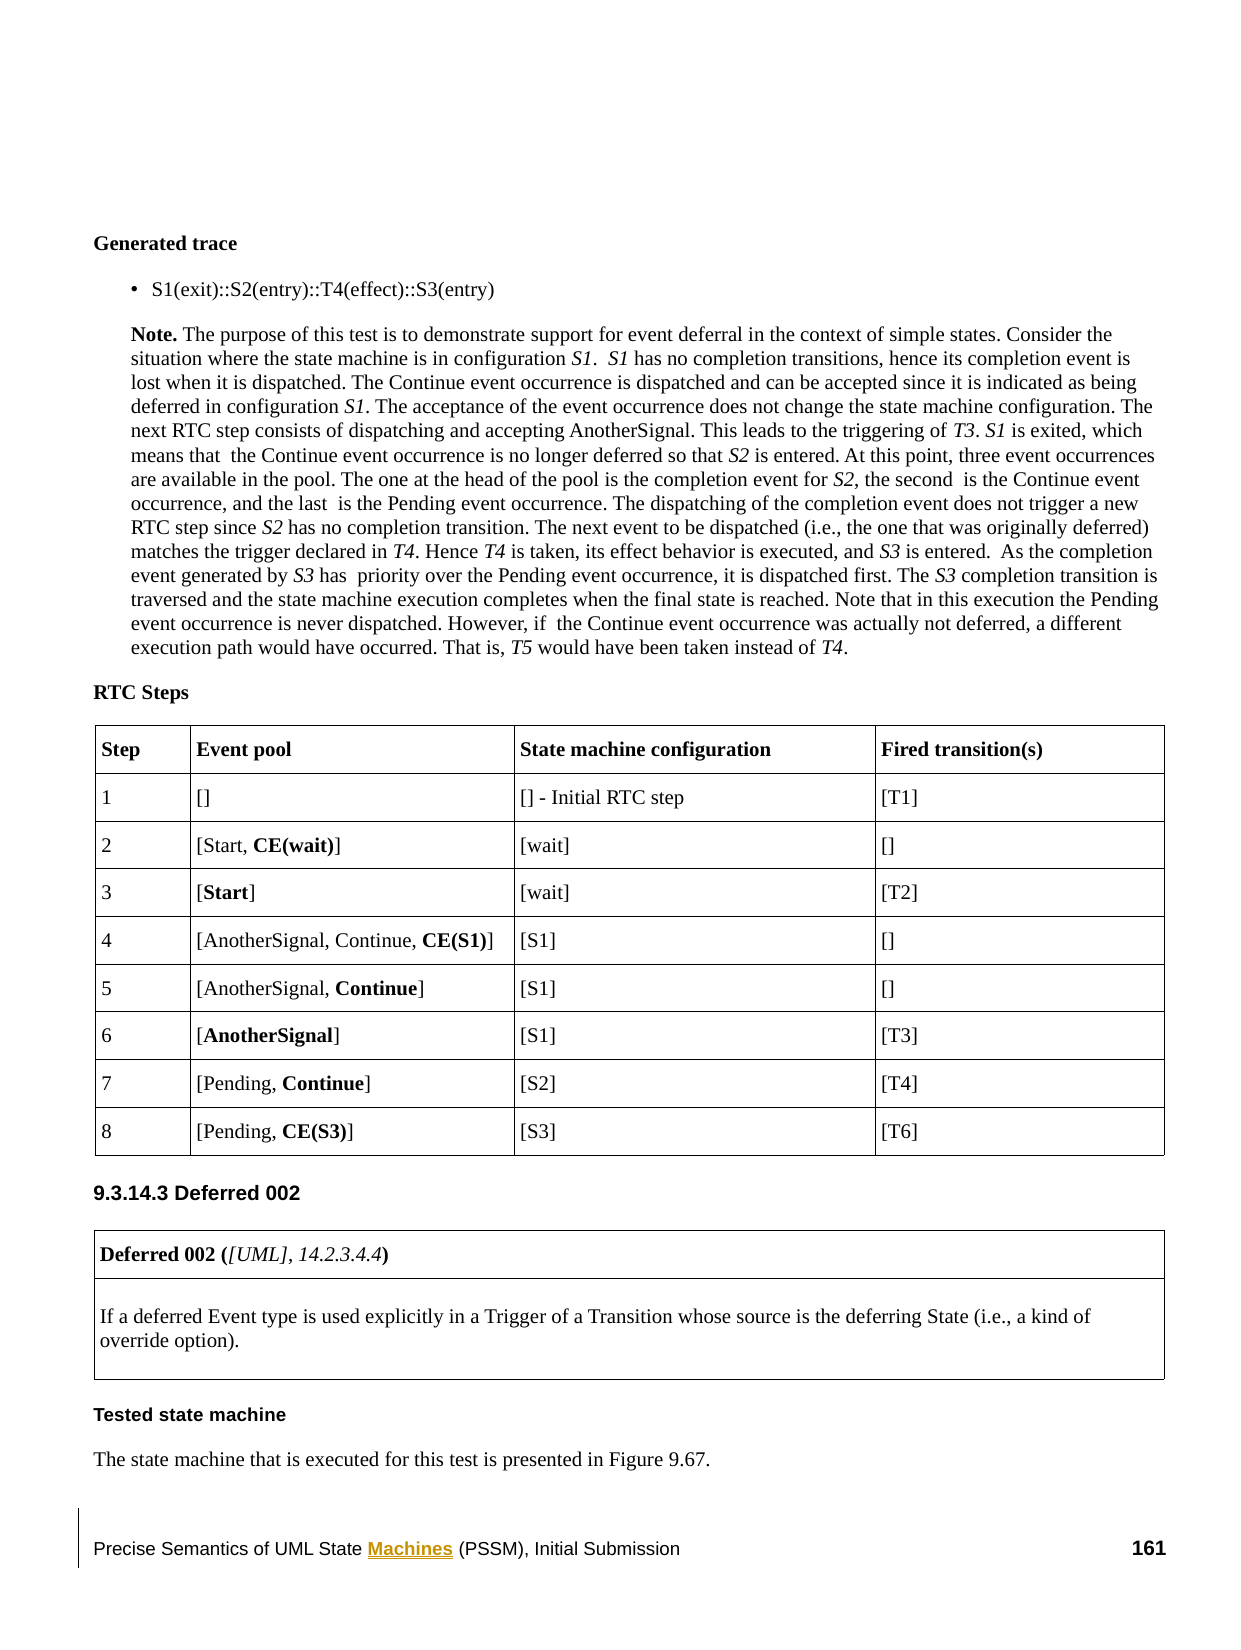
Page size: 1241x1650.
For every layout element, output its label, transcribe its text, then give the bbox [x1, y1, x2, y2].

text The state machine that is executed for this test is presented in Figure 9.67. [93, 1447, 1164, 1471]
table_header Deferred 002 ([UML], 14.2.3.4.4) [95, 1231, 1164, 1277]
table_cell [S1] [515, 917, 875, 964]
subtitle Deferred 002 [93, 1180, 1164, 1205]
table_cell [AnotherSignal, Continue] [191, 965, 514, 1011]
table_cell 5 [96, 965, 190, 1011]
table_cell [AnotherSignal, Continue, CE(S1)] [191, 917, 514, 964]
table_cell 4 [96, 917, 190, 964]
table_header Step [96, 726, 190, 773]
text Note. The purpose of this test is to demonstrate support for event deferral in the context of simple states. Consider the situation where the state machine is in configuration S1. S1 has no completion transitions, hence its completion event is lost when it is dispatched. The Continue event occurrence is dispatched and can be accepted since it is indicated as being deferred in configuration S1. The acceptance of the event occurrence does not change the state machine configuration. The next RTC step consists of dispatching and accepting AnotherSignal. This leads to the triggering of T3. S1 is exited, which means that the Continue event occurrence is no longer deferred so that S2 is entered. At this point, three event occurrences are available in the pool. The one at the head of the pool is the completion event for S2, the second is the Continue event occurrence, and the last is the Pending event occurrence. The dispatching of the completion event does not trigger a new RTC step since S2 has no completion transition. The next event to be dispatched (i.e., the one that was originally deferred) matches the trigger declared in T4. Hence T4 is taken, its effect behavior is executed, and S3 is entered. As the completion event generated by S3 has priority over the Pending event occurrence, it is dispatched first. The S3 completion transition is traversed and the state machine execution completes when the final state is reached. Note that in this execution the Pending event occurrence is never dispatched. However, if the Continue event occurrence was actually not deferred, a different execution path would have occurred. That is, T5 would have been taken instead of T4. [131, 322, 1164, 659]
table_cell [Start] [191, 869, 514, 916]
table_header State machine configuration [515, 726, 875, 773]
table_cell [T6] [876, 1108, 1164, 1154]
table_cell [S1] [515, 965, 875, 1011]
table_header Event pool [191, 726, 514, 773]
table_cell [T4] [876, 1060, 1164, 1107]
table_cell 2 [96, 822, 190, 868]
table_cell [S1] [515, 1012, 875, 1059]
table_cell [S3] [515, 1108, 875, 1154]
table_cell [wait] [515, 869, 875, 916]
table_cell [Pending, CE(S3)] [191, 1108, 514, 1154]
text Generated trace [93, 231, 1164, 255]
table_cell [T2] [876, 869, 1164, 916]
table_cell [] - Initial RTC step [515, 774, 875, 821]
table_cell [S2] [515, 1060, 875, 1107]
table_cell [] [191, 774, 514, 821]
table_cell 1 [96, 774, 190, 821]
subtitle Tested state machine [93, 1404, 1164, 1426]
table_cell [wait] [515, 822, 875, 868]
table_cell 8 [96, 1108, 190, 1154]
list S1(exit)::S2(entry)::T4(effect)::S3(entry) [131, 276, 1164, 301]
table_cell 7 [96, 1060, 190, 1107]
table_cell [] [876, 917, 1164, 964]
table_cell [T1] [876, 774, 1164, 821]
table_cell [AnotherSignal] [191, 1012, 514, 1059]
table_cell 6 [96, 1012, 190, 1059]
table_cell If a deferred Event type is used explicitly in a Trigger of a Transition whose source is the deferring State (i.e., a kind of override option). [95, 1279, 1164, 1379]
table_cell [] [876, 965, 1164, 1011]
table_header Fired transition(s) [876, 726, 1164, 773]
table_cell [Pending, Continue] [191, 1060, 514, 1107]
table_cell [] [876, 822, 1164, 868]
text RTC Steps [93, 680, 1164, 704]
table_cell 3 [96, 869, 190, 916]
table_cell [Start, CE(wait)] [191, 822, 514, 868]
table_cell [T3] [876, 1012, 1164, 1059]
